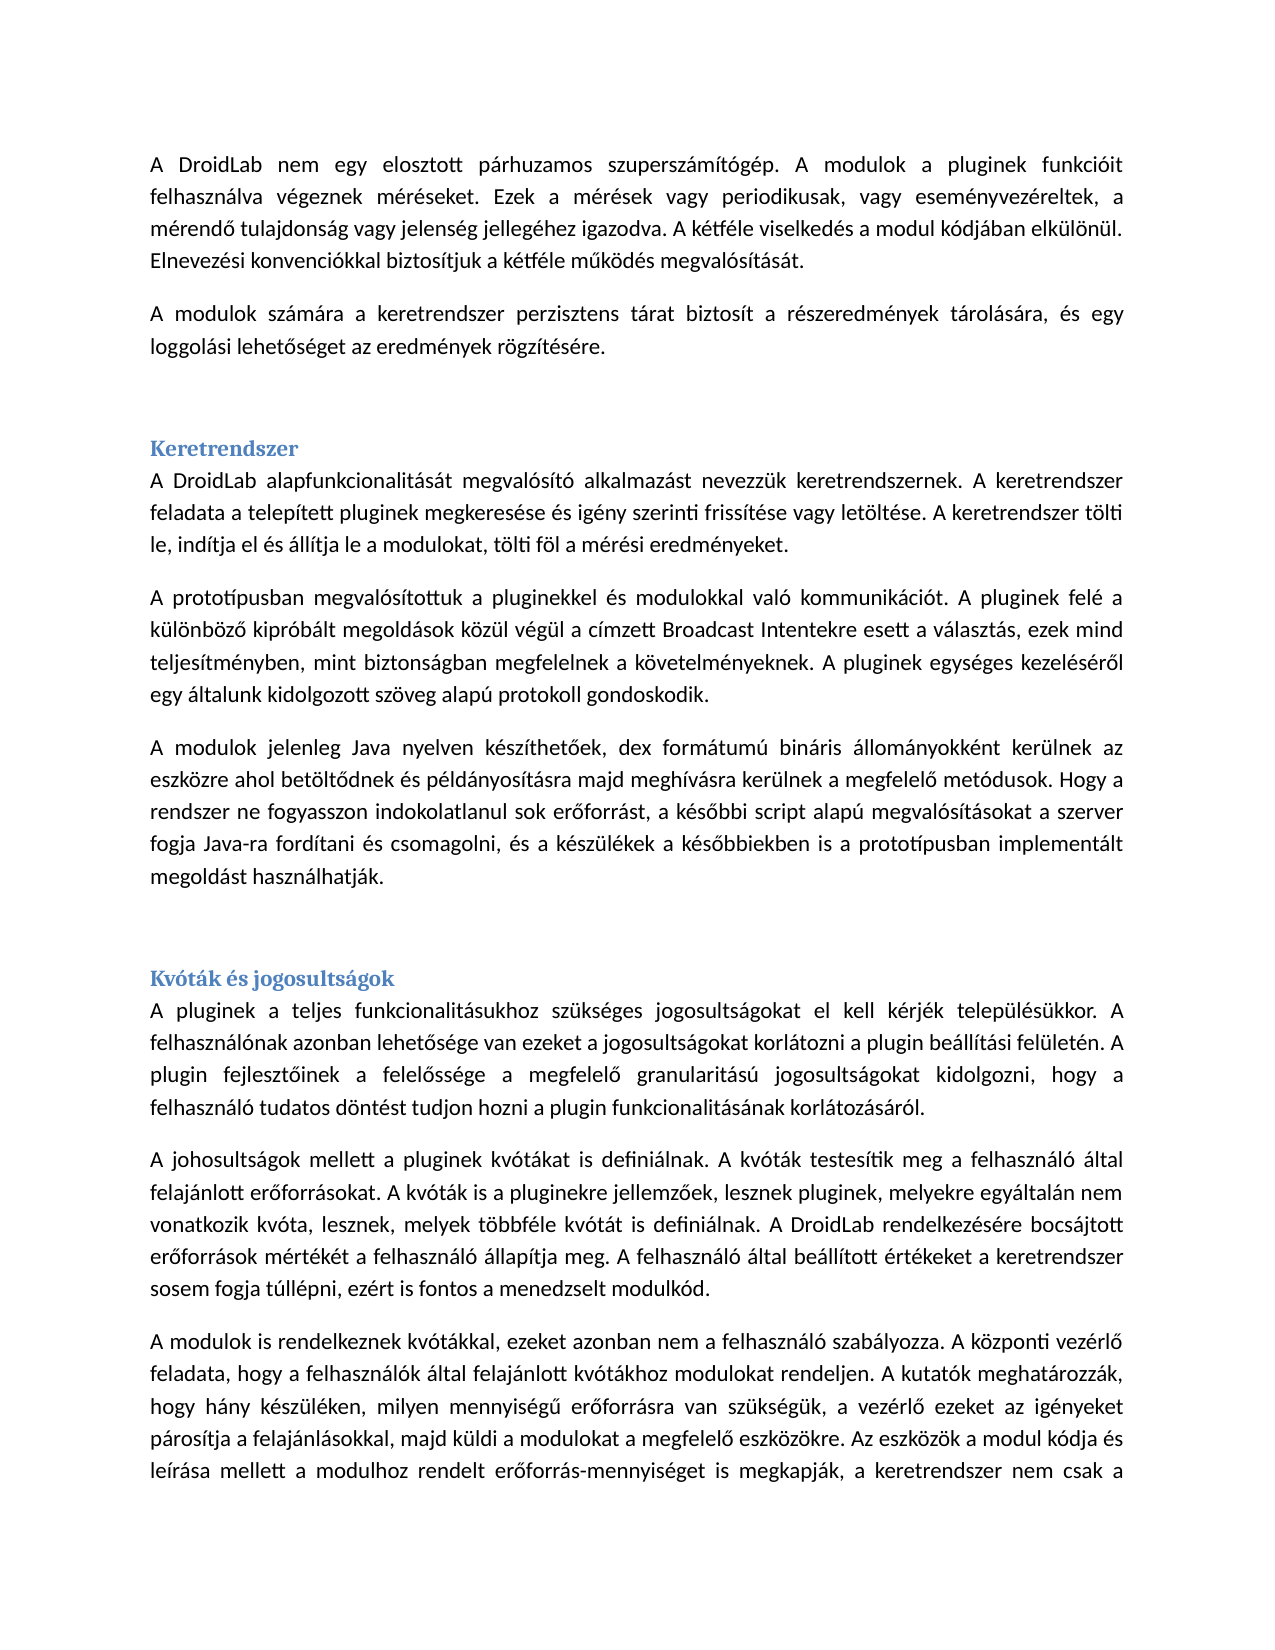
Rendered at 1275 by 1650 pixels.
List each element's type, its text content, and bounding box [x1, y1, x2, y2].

text A DroidLab alapfunkcionalitását megvalósító alkalmazást nevezzük keretrendszernek. A keretrendszer feladata a telepített pluginek megkeresése és igény szerinti frissítése vagy letöltése. A keretrendszer tölti le, indítja el és állítja le a modulokat, tölti föl a mérési eredményeket. [150, 466, 1125, 558]
text A DroidLab nem egy elosztott párhuzamos szuperszámítógép. A modulok a pluginek funkcióit felhasználva végeznek méréseket. Ezek a mérések vagy periodikusak, vagy eseményvezéreltek, a mérendő tulajdonság vagy jelenség jellegéhez igazodva. A kétféle viselkedés a modul kódjában elkülönül. Elnevezési konvenciókkal biztosítjuk a kétféle működés megvalósítását. [150, 150, 1125, 274]
subtitle Keretrendszer [150, 436, 1125, 462]
text A modulok jelenleg Java nyelven készíthetőek, dex formátumú bináris állományokként kerülnek az eszközre ahol betöltődnek és példányosításra majd meghívásra kerülnek a megfelelő metódusok. Hogy a rendszer ne fogyasszon indokolatlanul sok erőforrást, a későbbi script alapú megvalósításokat a szerver fogja Java-ra fordítani és csomagolni, és a készülékek a későbbiekben is a prototípusban implementált megoldást használhatják. [150, 733, 1125, 890]
text A johosultságok mellett a pluginek kvótákat is definiálnak. A kvóták testesítik meg a felhasználó által felajánlott erőforrásokat. A kvóták is a pluginekre jellemzőek, lesznek pluginek, melyekre egyáltalán nem vonatkozik kvóta, lesznek, melyek többféle kvótát is definiálnak. A DroidLab rendelkezésére bocsájtott erőforrások mértékét a felhasználó állapítja meg. A felhasználó által beállított értékeket a keretrendszer sosem fogja túllépni, ezért is fontos a menedzselt modulkód. [150, 1146, 1125, 1302]
text A pluginek a teljes funkcionalitásukhoz szükséges jogosultságokat el kell kérjék településükkor. A felhasználónak azonban lehetősége van ezeket a jogosultságokat korlátozni a plugin beállítási felületén. A plugin fejlesztőinek a felelőssége a megfelelő granularitású jogosultságokat kidolgozni, hogy a felhasználó tudatos döntést tudjon hozni a plugin funkcionalitásának korlátozásáról. [150, 996, 1125, 1121]
text A prototípusban megvalósítottuk a pluginekkel és modulokkal való kommunikációt. A pluginek felé a különböző kipróbált megoldások közül végül a címzett Broadcast Intentekre esett a választás, ezek mind teljesítményben, mint biztonságban megfelelnek a követelményeknek. A pluginek egységes kezeléséről egy általunk kidolgozott szöveg alapú protokoll gondoskodik. [150, 583, 1125, 708]
text A modulok számára a keretrendszer perzisztens tárat biztosít a részeredmények tárolására, és egy loggolási lehetőséget az eredmények rögzítésére. [150, 299, 1125, 360]
subtitle Kvóták és jogosultságok [150, 966, 1125, 992]
text A modulok is rendelkeznek kvótákkal, ezeket azonban nem a felhasználó szabályozza. A központi vezérlő feladata, hogy a felhasználók által felajánlott kvótákhoz modulokat rendeljen. A kutatók meghatározzák, hogy hány készüléken, milyen mennyiségű erőforrásra van szükségük, a vezérlő ezeket az igényeket párosítja a felajánlásokkal, majd küldi a modulokat a megfelelő eszközökre. Az eszközök a modul kódja és leírása mellett a modulhoz rendelt erőforrás-mennyiséget is megkapják, a keretrendszer nem csak a [150, 1327, 1125, 1484]
